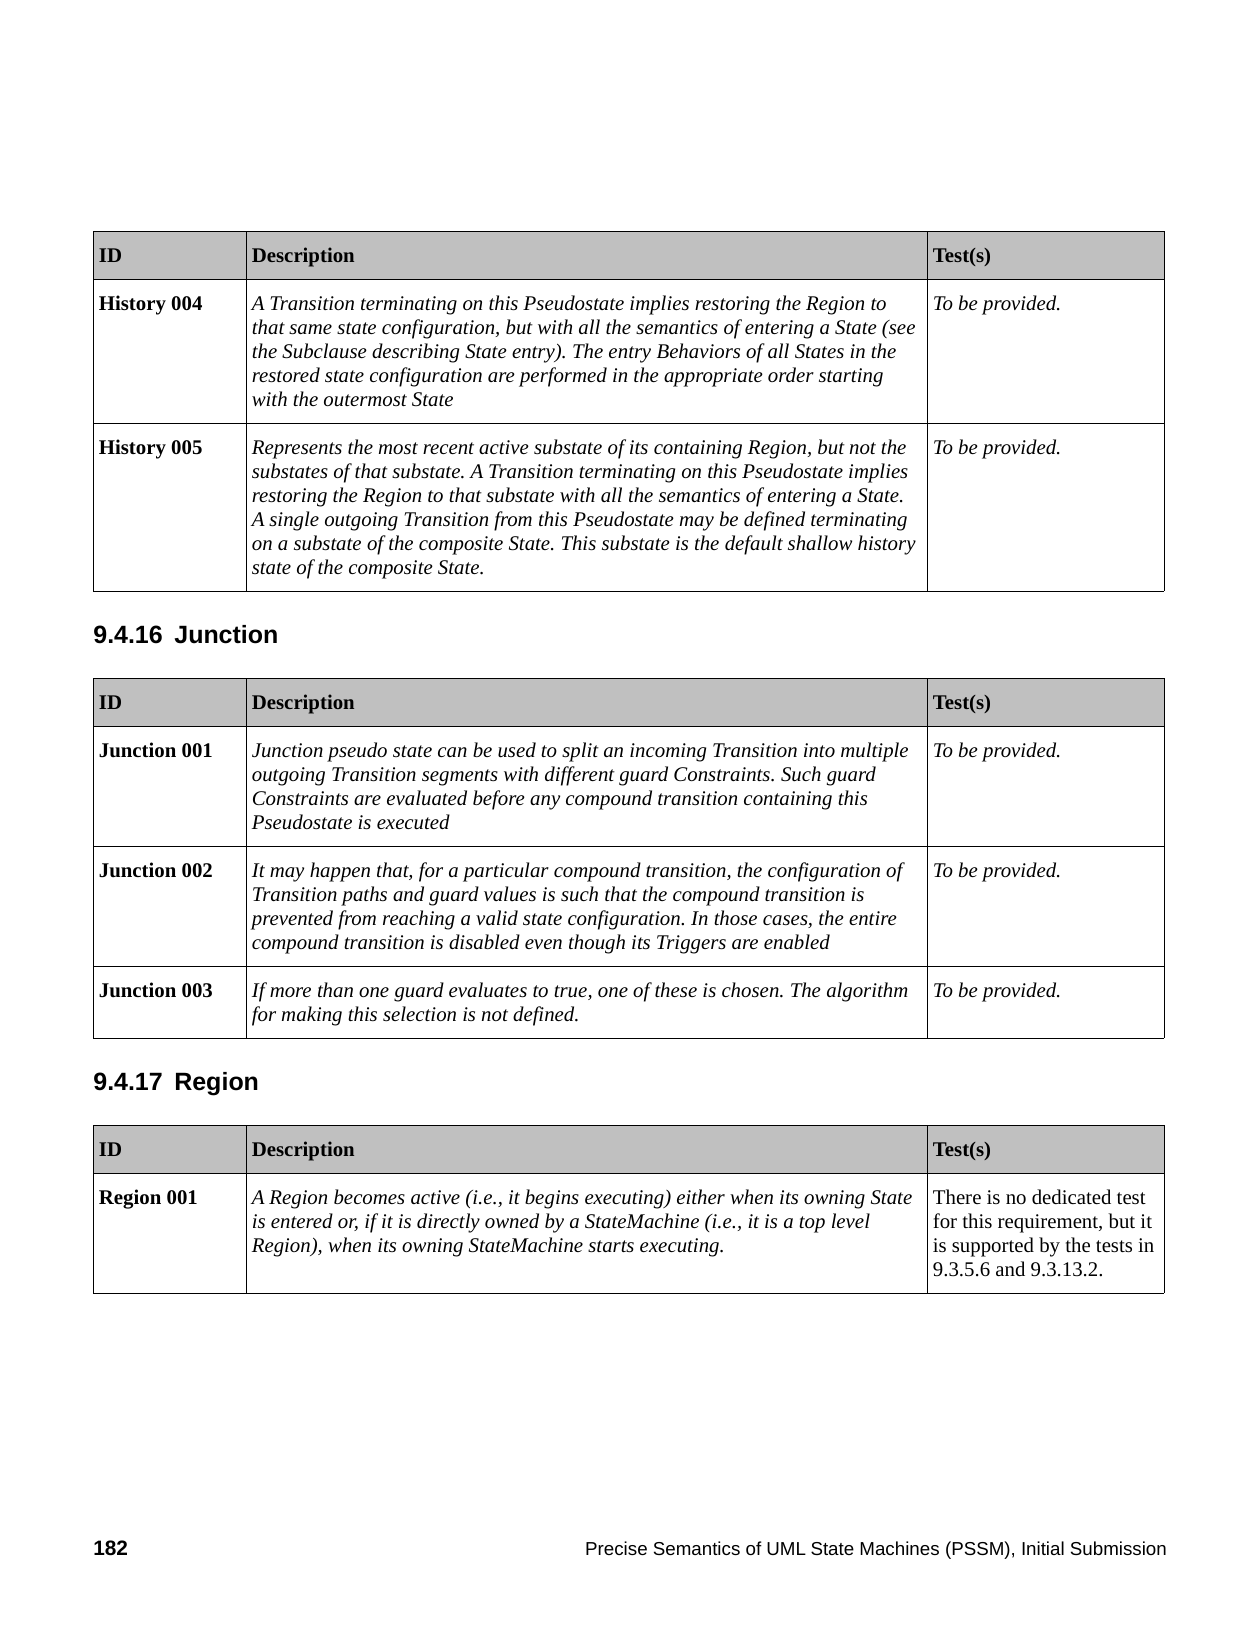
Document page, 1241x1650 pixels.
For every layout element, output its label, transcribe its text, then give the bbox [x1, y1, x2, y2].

table_header Description [247, 1126, 927, 1173]
table_cell Junction 002 [94, 847, 246, 966]
subtitle Junction [93, 620, 1164, 649]
table_cell History 005 [94, 424, 246, 591]
table_header Test(s) [928, 679, 1164, 726]
table_cell It may happen that, for a particular compound transition, the configuration of Transition paths and guard values is such that the compound transition is prevented from reaching a valid state configuration. In those cases, the entire compound transition is disabled even though its Triggers are enabled [247, 847, 927, 966]
table_header ID [94, 232, 246, 279]
table_cell Junction 001 [94, 727, 246, 846]
table_cell To be provided. [928, 847, 1164, 966]
table_header Description [247, 679, 927, 726]
table_header ID [94, 679, 246, 726]
table_cell To be provided. [928, 424, 1164, 591]
table_cell A Transition terminating on this Pseudostate implies restoring the Region to that same state configuration, but with all the semantics of entering a State (see the Subclause describing State entry). The entry Behaviors of all States in the restored state configuration are performed in the appropriate order starting with the outermost State [247, 280, 927, 423]
table_cell To be provided. [928, 967, 1164, 1038]
table_header ID [94, 1126, 246, 1173]
table_cell Represents the most recent active substate of its containing Region, but not the substates of that substate. A Transition terminating on this Pseudostate implies restoring the Region to that substate with all the semantics of entering a State. A single outgoing Transition from this Pseudostate may be defined terminating on a substate of the composite State. This substate is the default shallow history state of the composite State. [247, 424, 927, 591]
table_cell If more than one guard evaluates to true, one of these is chosen. The algorithm for making this selection is not defined. [247, 967, 927, 1038]
table_cell To be provided. [928, 280, 1164, 423]
table_cell Junction 003 [94, 967, 246, 1038]
table_cell Region 001 [94, 1174, 246, 1293]
table_header Test(s) [928, 232, 1164, 279]
table_cell Junction pseudo state can be used to split an incoming Transition into multiple outgoing Transition segments with different guard Constraints. Such guard Constraints are evaluated before any compound transition containing this Pseudostate is executed [247, 727, 927, 846]
table_cell History 004 [94, 280, 246, 423]
table_header Test(s) [928, 1126, 1164, 1173]
table_cell To be provided. [928, 727, 1164, 846]
table_cell A Region becomes active (i.e., it begins executing) either when its owning State is entered or, if it is directly owned by a StateMachine (i.e., it is a top level Region), when its owning StateMachine starts executing. [247, 1174, 927, 1293]
subtitle Region [93, 1067, 1164, 1096]
table_cell There is no dedicated test for this requirement, but it is supported by the tests in 9.3.5.6 and 9.3.13.2. [928, 1174, 1164, 1293]
table_header Description [247, 232, 927, 279]
